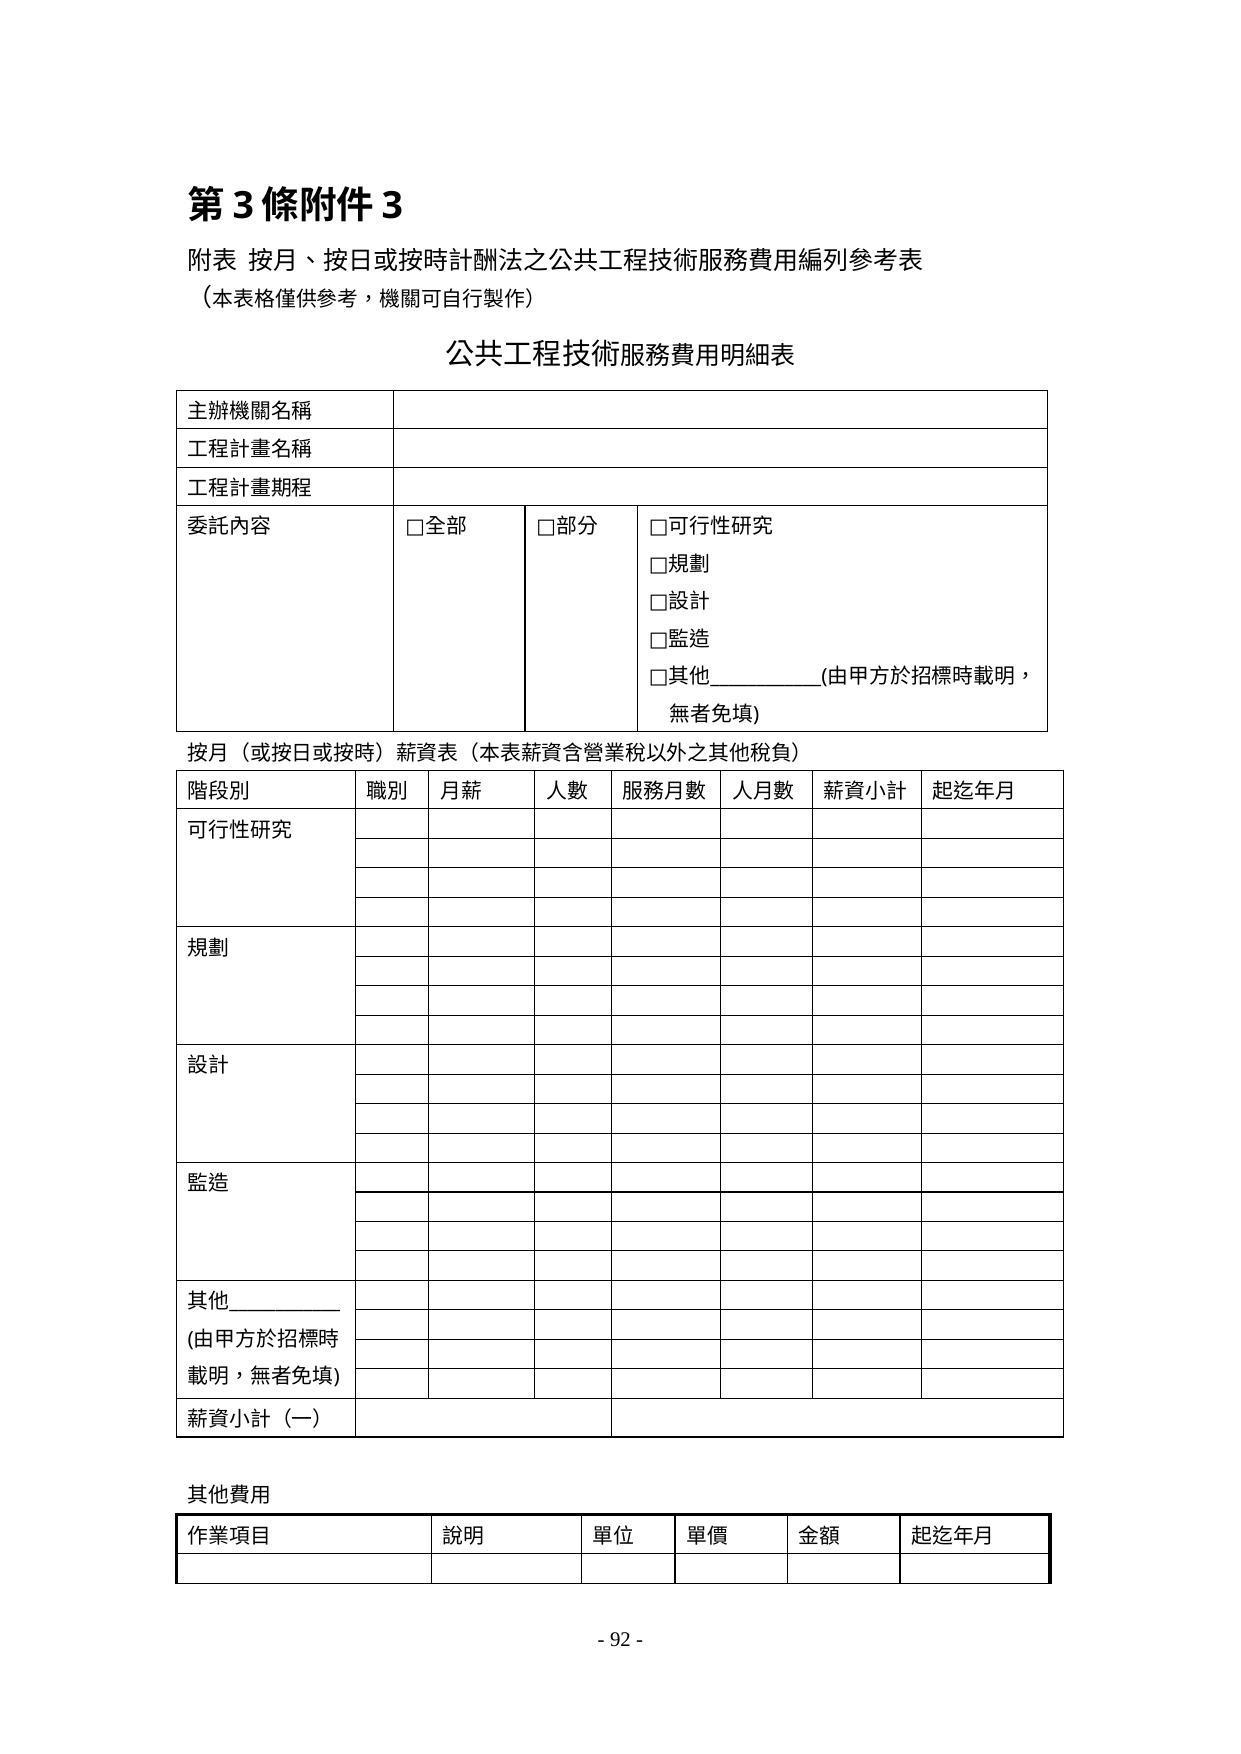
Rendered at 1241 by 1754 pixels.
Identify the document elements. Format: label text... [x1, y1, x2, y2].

table_cell [922, 1369, 1063, 1398]
table_cell [922, 957, 1063, 985]
table_header 單位 [582, 1516, 674, 1553]
table_cell [721, 1369, 812, 1398]
table_cell 其他____________(由甲方於招標時載明，無者免填) [177, 1281, 355, 1398]
table_cell [721, 1045, 812, 1073]
table_cell [612, 1251, 720, 1280]
table_header 說明 [432, 1516, 581, 1553]
table_cell [535, 1251, 611, 1280]
table_cell [535, 809, 611, 838]
table_cell [922, 1340, 1063, 1368]
table_cell [721, 898, 812, 926]
table_cell [429, 1310, 534, 1339]
table_cell [813, 1163, 921, 1191]
table_cell [612, 1193, 720, 1221]
table_cell 委託內容 [177, 506, 393, 731]
table_cell [922, 1016, 1063, 1044]
table_cell [612, 868, 720, 897]
table_cell [922, 1193, 1063, 1221]
table_cell [813, 1075, 921, 1103]
table_cell [922, 1281, 1063, 1309]
table_cell [429, 1251, 534, 1280]
table_cell [813, 839, 921, 867]
table_cell [356, 1399, 611, 1436]
table_cell [394, 468, 1047, 505]
table_cell 設計 [177, 1045, 355, 1162]
table_cell 薪資小計（一） [177, 1399, 355, 1436]
table_cell □全部 [394, 506, 524, 731]
table_cell [612, 1016, 720, 1044]
table_cell [813, 1222, 921, 1250]
table_cell [356, 1193, 428, 1221]
table_cell [356, 1310, 428, 1339]
table_cell [788, 1554, 899, 1582]
text 按月（或按日或按時）薪資表（本表薪資含營業稅以外之其他稅負） [187, 732, 1053, 770]
table_cell [813, 1134, 921, 1162]
table_cell [813, 986, 921, 1014]
table_cell [922, 1251, 1063, 1280]
table_cell [356, 839, 428, 867]
table_cell [429, 868, 534, 897]
table_cell [429, 1134, 534, 1162]
table_cell [612, 839, 720, 867]
table_cell [356, 1045, 428, 1073]
table_cell [535, 1134, 611, 1162]
table_cell [429, 1369, 534, 1398]
table_cell [813, 927, 921, 956]
table_cell [535, 957, 611, 985]
table_cell [813, 1369, 921, 1398]
table_cell 工程計畫名稱 [177, 429, 393, 467]
table_cell [356, 868, 428, 897]
table_cell [429, 1104, 534, 1132]
table_cell [922, 839, 1063, 867]
table_cell [721, 839, 812, 867]
table_cell [535, 1281, 611, 1309]
table_cell [535, 1045, 611, 1073]
table_header 起迄年月 [901, 1516, 1048, 1553]
table_cell [813, 1310, 921, 1339]
table_cell [535, 927, 611, 956]
table_cell [922, 1163, 1063, 1191]
table_cell [356, 1075, 428, 1103]
table_cell [429, 809, 534, 838]
table_cell [612, 1075, 720, 1103]
table_header 階段別 [177, 771, 355, 808]
table_cell [356, 927, 428, 956]
table_cell [901, 1554, 1048, 1582]
table_cell 工程計畫期程 [177, 468, 393, 505]
table_cell [535, 1340, 611, 1368]
table_cell [582, 1554, 674, 1582]
table_cell [813, 1281, 921, 1309]
table_cell [612, 1163, 720, 1191]
table_cell [429, 1075, 534, 1103]
table_cell [922, 1104, 1063, 1132]
table_cell [535, 986, 611, 1014]
table_header 作業項目 [178, 1516, 431, 1553]
table_cell [721, 1251, 812, 1280]
table_cell [612, 1340, 720, 1368]
table_cell [356, 1163, 428, 1191]
table_header 服務月數 [612, 771, 720, 808]
table_header 月薪 [429, 771, 534, 808]
table_cell [356, 1104, 428, 1132]
table_cell [429, 1045, 534, 1073]
text 附表 按月、按日或按時計酬法之公共工程技術服務費用編列參考表 [187, 239, 1053, 277]
table_cell [721, 1134, 812, 1162]
table_cell [813, 1193, 921, 1221]
table_cell [721, 957, 812, 985]
table_cell [721, 809, 812, 838]
table_cell [612, 898, 720, 926]
table_cell [612, 809, 720, 838]
table_cell [922, 809, 1063, 838]
table_cell [612, 1399, 1063, 1436]
table_cell [429, 1281, 534, 1309]
table_cell 規劃 [177, 927, 355, 1044]
table_cell [356, 986, 428, 1014]
table_cell [535, 839, 611, 867]
table_cell [356, 957, 428, 985]
table_cell [429, 1193, 534, 1221]
table_cell [813, 1045, 921, 1073]
table_header 主辦機關名稱 [177, 391, 393, 428]
table_cell [432, 1554, 581, 1582]
table_cell [429, 986, 534, 1014]
table_cell 可行性研究 [177, 809, 355, 926]
table_cell [922, 1134, 1063, 1162]
table_cell □可行性研究 □規劃 □設計 □監造 □其他____________(由甲方於招標時載明，無者免填) [638, 506, 1047, 731]
table_cell [429, 898, 534, 926]
table_cell [612, 1281, 720, 1309]
table_cell [922, 927, 1063, 956]
table_cell [922, 1075, 1063, 1103]
table_header 起迄年月 [922, 771, 1063, 808]
table_cell [721, 1193, 812, 1221]
table_cell □部分 [526, 506, 637, 731]
table_header 薪資小計 [813, 771, 921, 808]
table_cell [612, 1104, 720, 1132]
table_cell [922, 868, 1063, 897]
table_cell [356, 1134, 428, 1162]
table_cell [676, 1554, 787, 1582]
table_cell [535, 1310, 611, 1339]
table_cell [721, 1163, 812, 1191]
table_cell [429, 1340, 534, 1368]
table_cell [429, 927, 534, 956]
table_cell [612, 927, 720, 956]
table_cell [178, 1554, 431, 1582]
table_cell [612, 1134, 720, 1162]
table_cell [721, 1222, 812, 1250]
table_cell [813, 1104, 921, 1132]
table_cell [356, 1281, 428, 1309]
table_cell [813, 1251, 921, 1280]
table_cell [356, 1369, 428, 1398]
table_cell [394, 429, 1047, 467]
table_cell [813, 1016, 921, 1044]
table_cell [612, 1222, 720, 1250]
table_cell [612, 1310, 720, 1339]
table_cell [922, 1045, 1063, 1073]
table_cell [429, 839, 534, 867]
table_cell [535, 898, 611, 926]
table_cell [721, 927, 812, 956]
table_cell [429, 1222, 534, 1250]
table_cell [535, 1016, 611, 1044]
table_header 職別 [356, 771, 428, 808]
table_header 人數 [535, 771, 611, 808]
table_cell [356, 1222, 428, 1250]
table_header 人月數 [721, 771, 812, 808]
text 第3條附件3 [187, 164, 1053, 239]
table_cell [813, 1340, 921, 1368]
table_cell [922, 986, 1063, 1014]
table_cell [813, 809, 921, 838]
table_cell [922, 898, 1063, 926]
table_cell [721, 1281, 812, 1309]
table_cell [721, 868, 812, 897]
table_cell [721, 986, 812, 1014]
table_cell [535, 1222, 611, 1250]
table_cell [813, 898, 921, 926]
text 其他費用 [187, 1475, 1053, 1512]
table_cell [535, 1075, 611, 1103]
table_cell [356, 1340, 428, 1368]
table_cell [535, 1369, 611, 1398]
table_cell 監造 [177, 1163, 355, 1280]
table_cell [721, 1310, 812, 1339]
table_cell [429, 1163, 534, 1191]
table_cell [612, 986, 720, 1014]
table_cell [535, 868, 611, 897]
table_cell [429, 957, 534, 985]
table_cell [535, 1163, 611, 1191]
table_cell [922, 1222, 1063, 1250]
table_cell [813, 868, 921, 897]
table_cell [356, 898, 428, 926]
table_cell [813, 957, 921, 985]
table_header [394, 391, 1047, 428]
table_cell [429, 1016, 534, 1044]
table_cell [612, 1369, 720, 1398]
table_cell [721, 1016, 812, 1044]
table_cell [535, 1193, 611, 1221]
table_cell [356, 1016, 428, 1044]
table_cell [612, 957, 720, 985]
table_cell [721, 1075, 812, 1103]
table_header 金額 [788, 1516, 899, 1553]
table_cell [535, 1104, 611, 1132]
text 公共工程技術服務費用明細表 [187, 314, 1053, 389]
table_cell [612, 1045, 720, 1073]
table_cell [721, 1340, 812, 1368]
table_cell [922, 1310, 1063, 1339]
text （本表格僅供參考，機關可自行製作） [187, 277, 1053, 314]
table_header 單價 [676, 1516, 787, 1553]
table_cell [721, 1104, 812, 1132]
table_cell [356, 809, 428, 838]
table_cell [356, 1251, 428, 1280]
